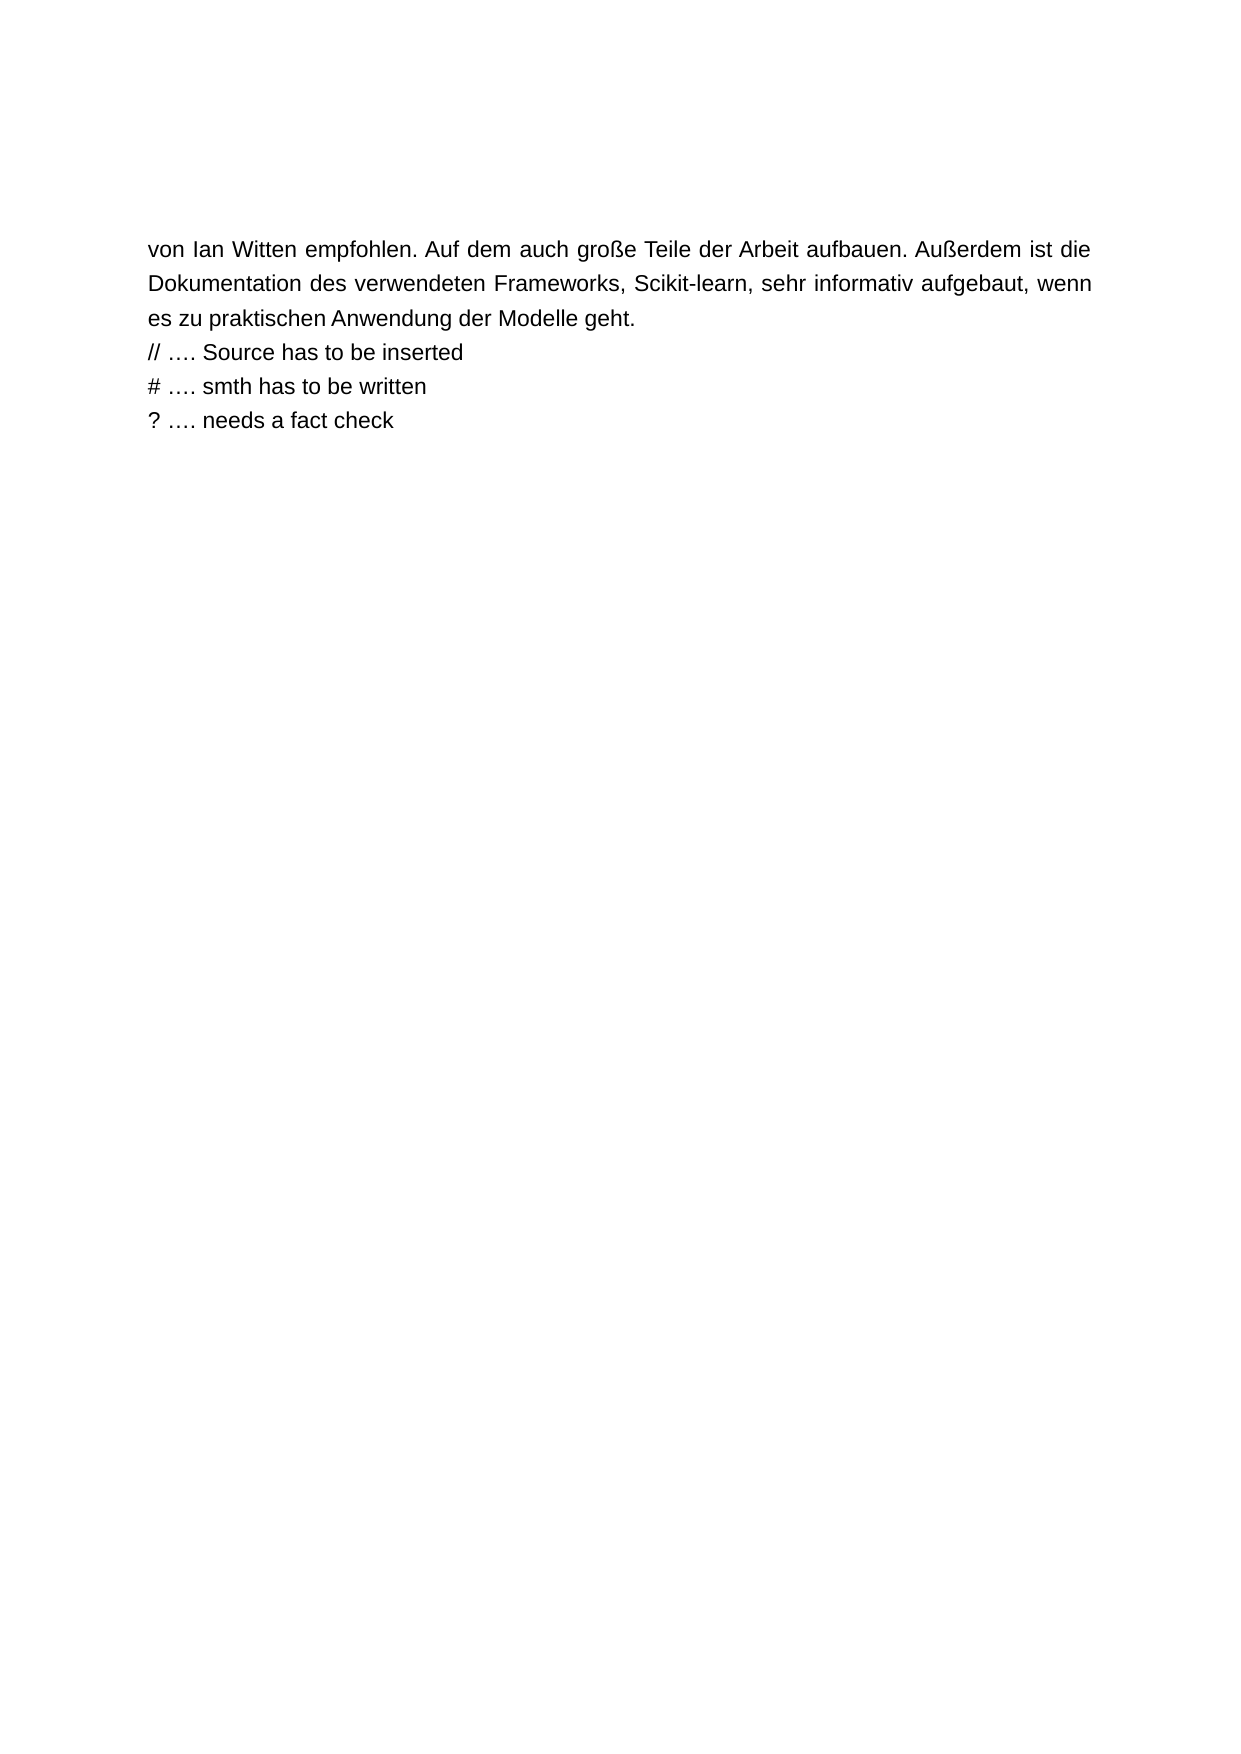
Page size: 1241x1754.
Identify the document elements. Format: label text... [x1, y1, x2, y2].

text # …. smth has to be written [148, 373, 1092, 399]
text ? …. needs a fact check [148, 407, 1092, 433]
text // …. Source has to be inserted [148, 339, 1092, 365]
text von Ian Witten empfohlen. Auf dem auch große Teile der Arbeit aufbauen. Außerdem ist die Dokumentation des verwendeten Frameworks, Scikit-learn, sehr informativ aufgebaut, wenn es zu praktischen Anwendung der Modelle geht. [148, 236, 1092, 331]
